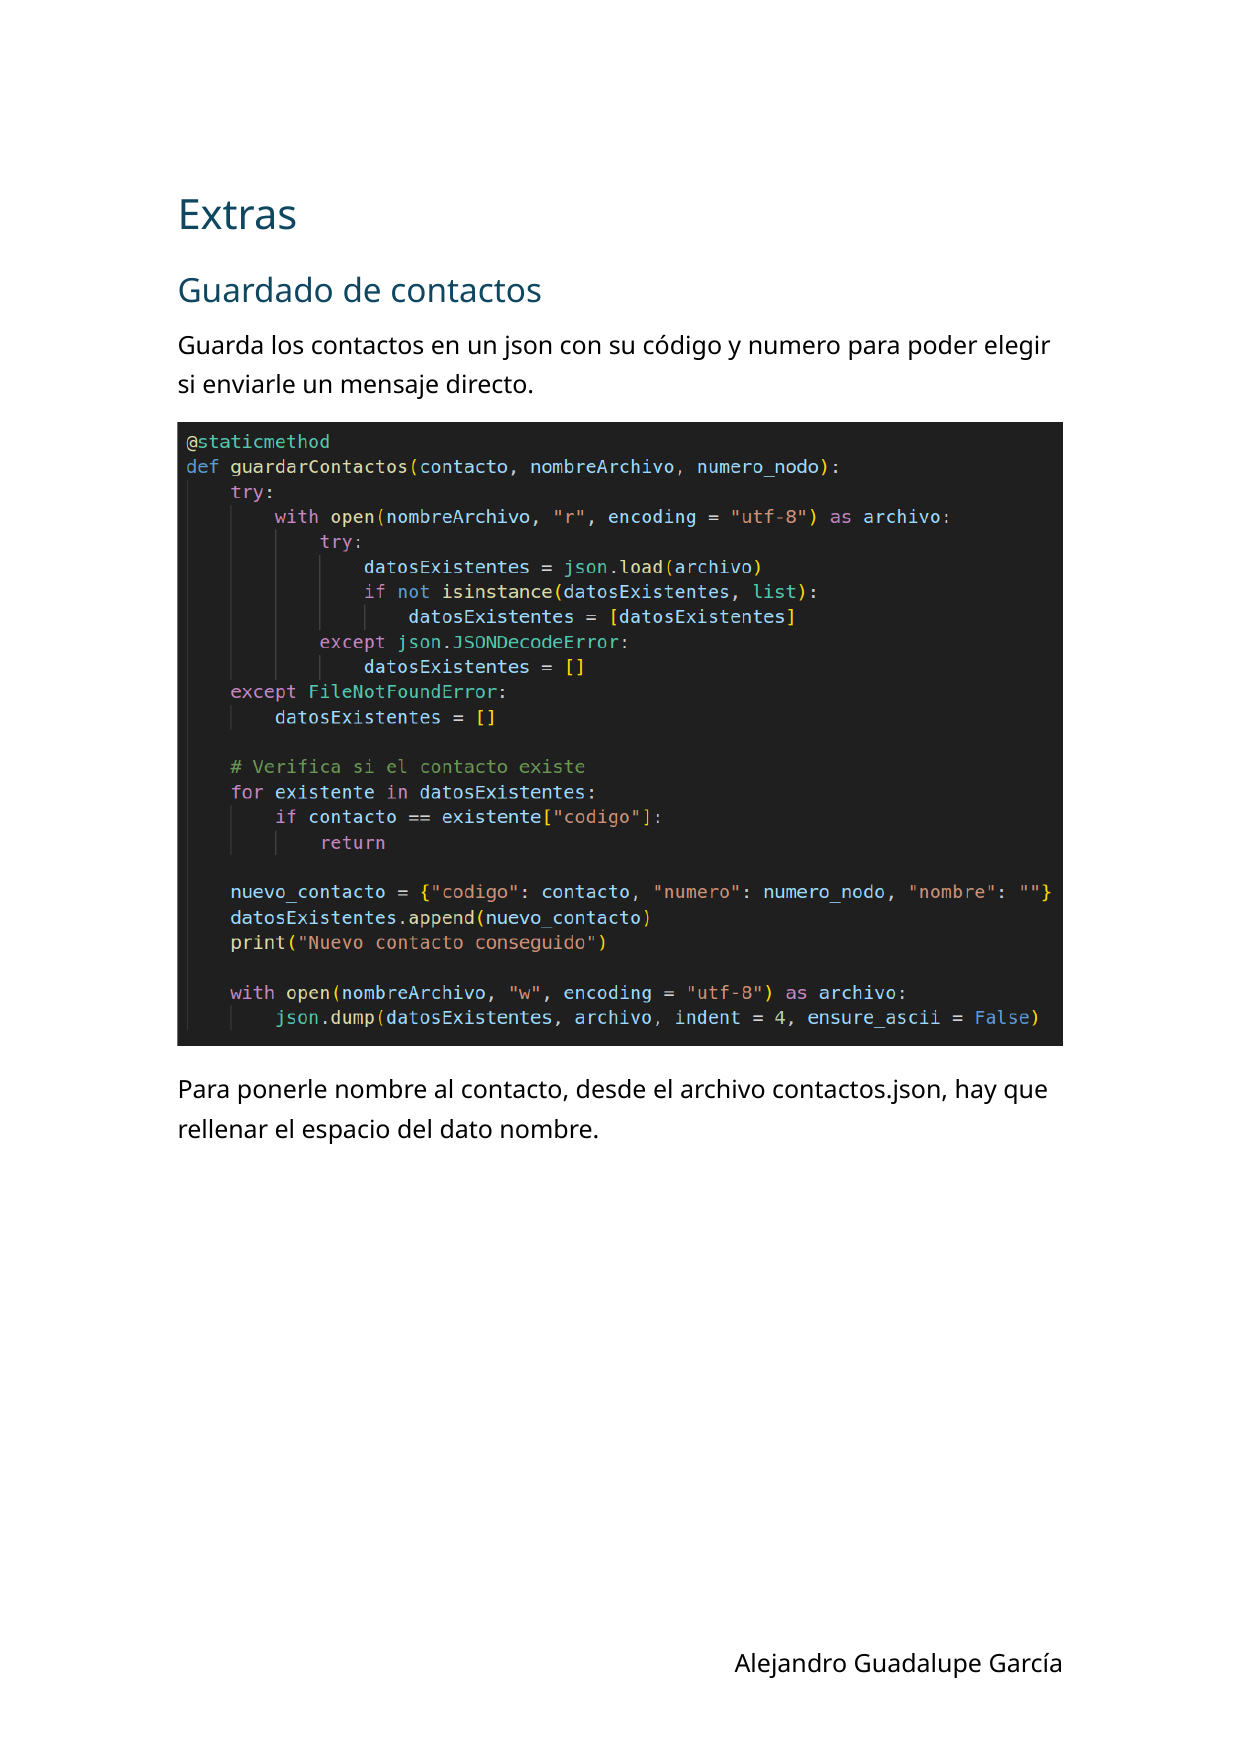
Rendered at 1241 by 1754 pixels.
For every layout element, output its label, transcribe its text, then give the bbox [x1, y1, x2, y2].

subtitle Extras [177, 185, 1063, 242]
subtitle Guardado de contactos [177, 267, 1063, 312]
picture [177, 422, 1063, 1046]
text Guarda los contactos en un json con su código y numero para poder elegir si enviarle un mensaje directo. [177, 327, 1063, 401]
text Para ponerle nombre al contacto, desde el archivo contactos.json, hay que rellenar el espacio del dato nombre. [177, 1046, 1063, 1145]
